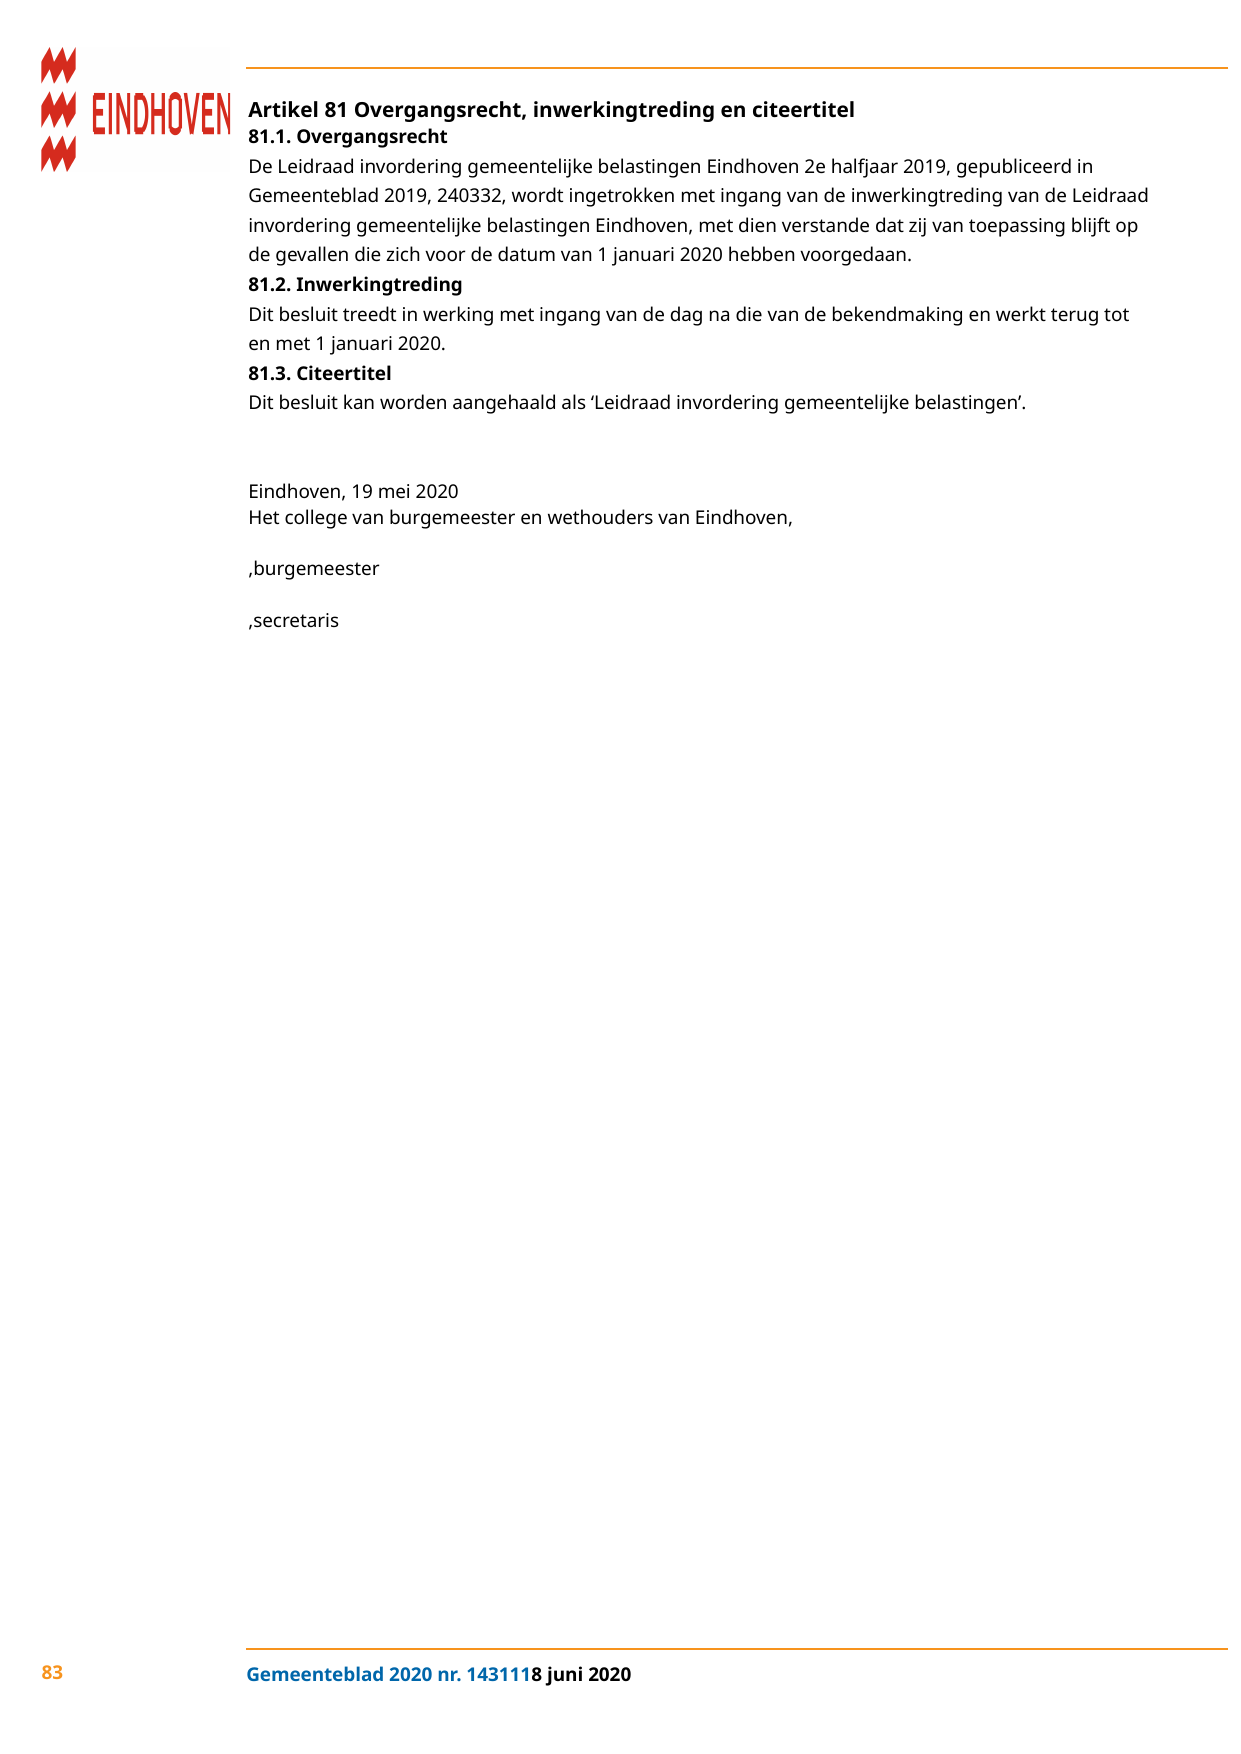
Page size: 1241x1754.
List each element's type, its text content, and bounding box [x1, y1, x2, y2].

text 81.2. Inwerkingtreding [248, 271, 1152, 297]
text Artikel 81 Overgangsrecht, inwerkingtreding en citeertitel [248, 95, 1152, 123]
text Dit besluit treedt in werking met ingang van de dag na die van de bekendmaking en werkt terug tot en met 1 januari 2020. [248, 301, 1152, 356]
text 81.1. Overgangsrecht [248, 123, 1152, 149]
text Het college van burgemeester en wethouders van Eindhoven, [248, 504, 1152, 530]
text ,secretaris [248, 607, 1152, 633]
text 81.3. Citeertitel [248, 360, 1152, 386]
text Dit besluit kan worden aangehaald als ‘Leidraad invordering gemeentelijke belastingen’. [248, 389, 1152, 415]
picture [41, 47, 231, 172]
text ,burgemeester [248, 555, 1152, 581]
text De Leidraad invordering gemeentelijke belastingen Eindhoven 2e halfjaar 2019, gepubliceerd in Gemeenteblad 2019, 240332, wordt ingetrokken met ingang van de inwerkingtreding van de Leidraad invordering gemeentelijke belastingen Eindhoven, met dien verstande dat zij van toepassing blijft op de gevallen die zich voor de datum van 1 januari 2020 hebben voorgedaan. [248, 153, 1152, 267]
text Eindhoven, 19 mei 2020 [248, 478, 1152, 504]
